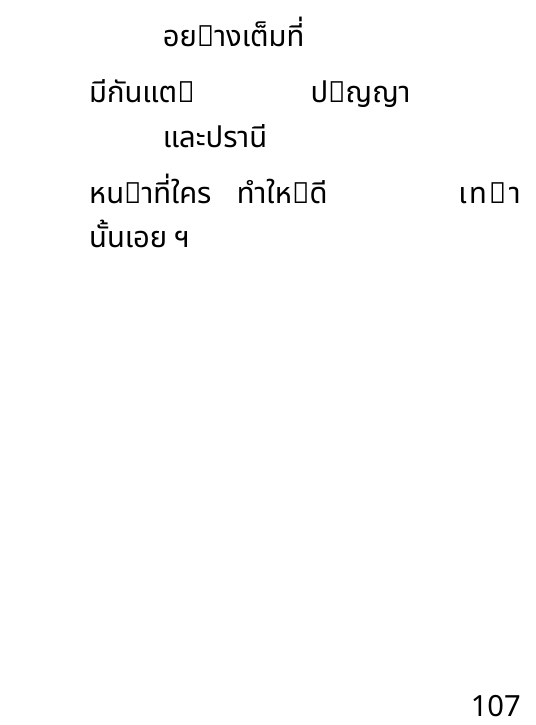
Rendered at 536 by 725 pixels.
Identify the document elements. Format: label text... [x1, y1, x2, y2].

text หนาที่ใคร ทําใหดี เทานั้นเอย ฯ [89, 173, 521, 261]
text อยางเต็มที่ [89, 15, 521, 59]
text มีกันแต ปญญา และปรานี [89, 72, 521, 160]
